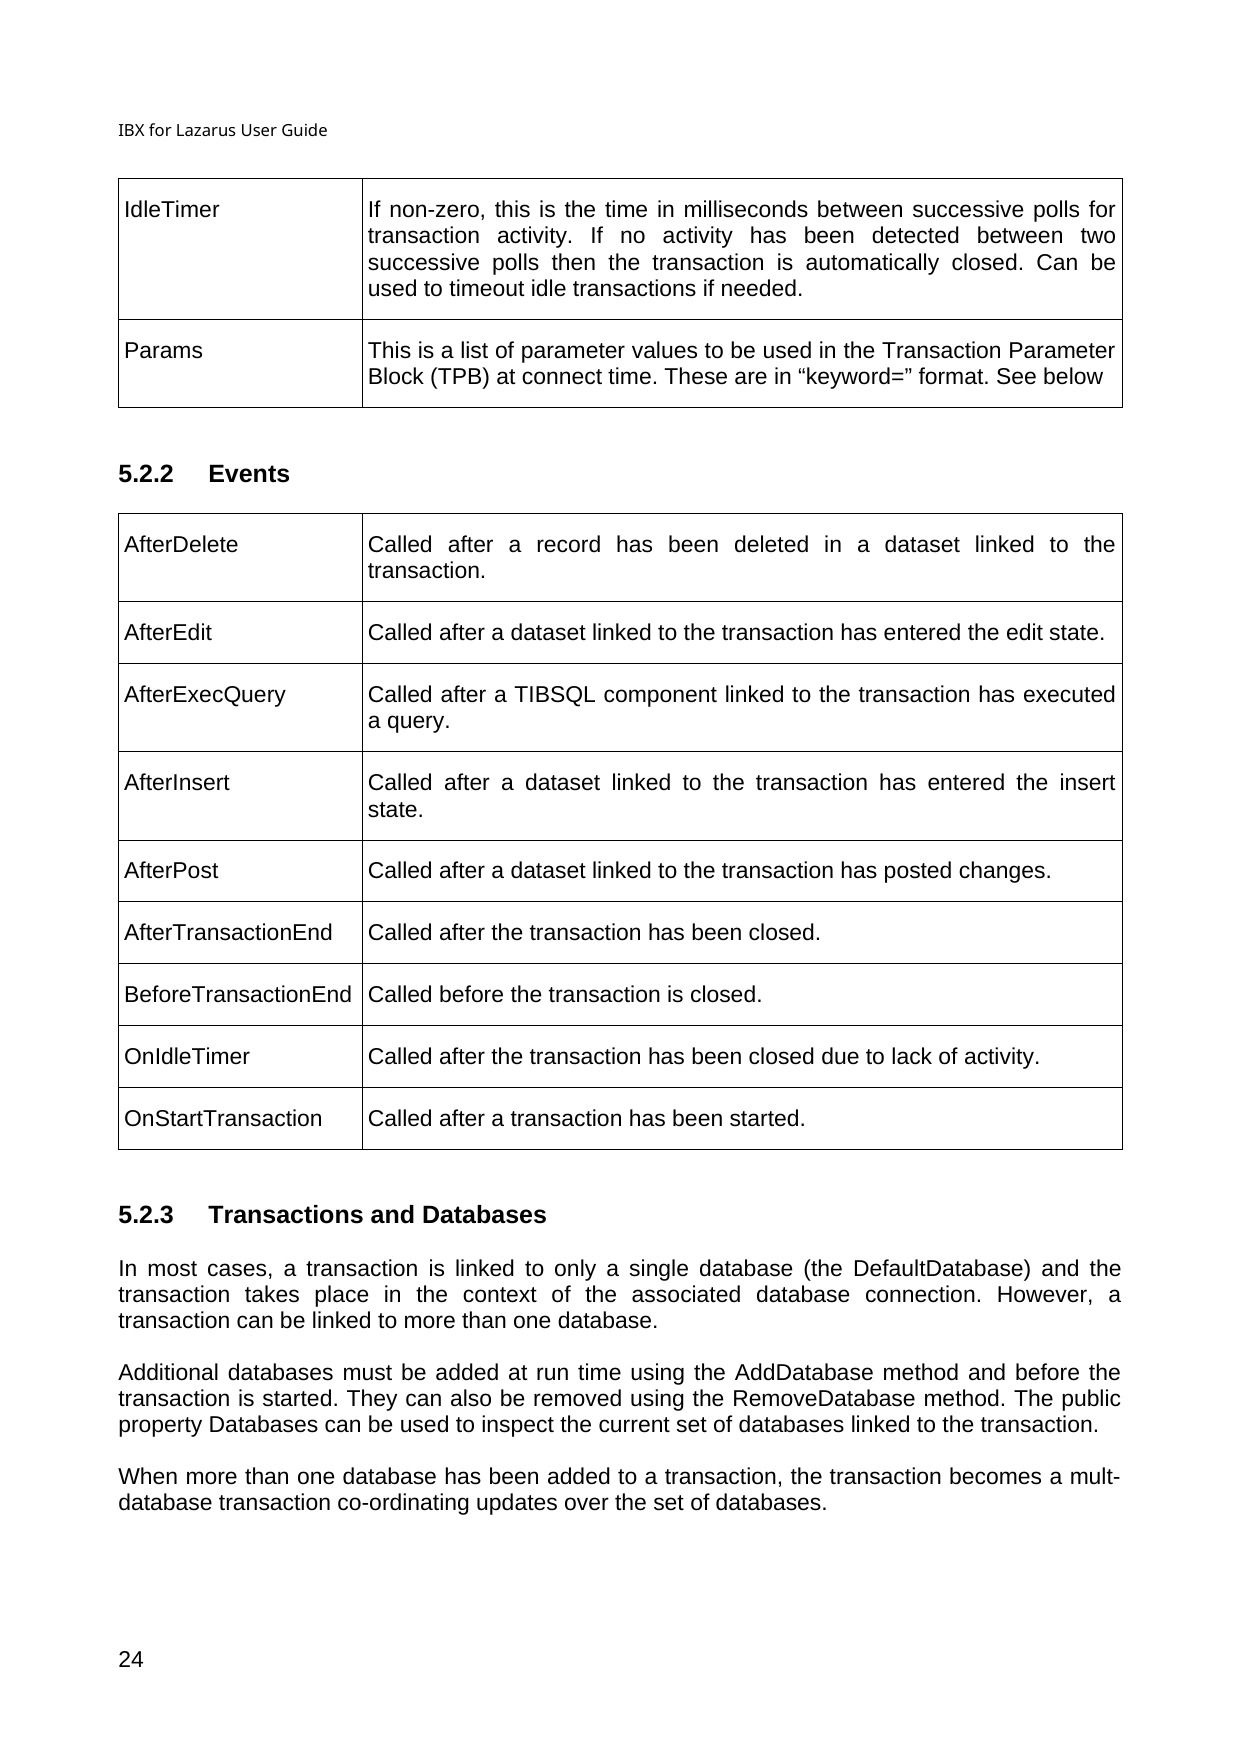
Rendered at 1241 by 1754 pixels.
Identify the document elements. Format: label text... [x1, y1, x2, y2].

table_cell AfterInsert [119, 752, 362, 839]
table_cell OnIdleTimer [119, 1026, 362, 1087]
table_header Called after a record has been deleted in a dataset linked to the transaction. [363, 514, 1122, 601]
table_cell If non-zero, this is the time in milliseconds between successive polls for transaction activity. If no activity has been detected between two successive polls then the transaction is automatically closed. Can be used to timeout idle transactions if needed. [363, 179, 1122, 319]
table_cell Called after a dataset linked to the transaction has posted changes. [363, 841, 1122, 901]
table_cell Called after a TIBSQL component linked to the transaction has executed a query. [363, 664, 1122, 751]
table_cell AfterTransactionEnd [119, 902, 362, 963]
table_cell Called after a dataset linked to the transaction has entered the edit state. [363, 602, 1122, 663]
table_cell Params [119, 320, 362, 407]
subtitle Events [118, 459, 1122, 487]
table_cell This is a list of parameter values to be used in the Transaction Parameter Block (TPB) at connect time. These are in “keyword=” format. See below [363, 320, 1122, 407]
table_cell OnStartTransaction [119, 1088, 362, 1149]
table_cell Called after a transaction has been started. [363, 1088, 1122, 1149]
table_cell AfterPost [119, 841, 362, 901]
table_cell IdleTimer [119, 179, 362, 319]
subtitle Transactions and Databases [118, 1200, 1122, 1229]
table_cell BeforeTransactionEnd [119, 964, 362, 1025]
table_cell Called after the transaction has been closed. [363, 902, 1122, 963]
text In most cases, a transaction is linked to only a single database (the DefaultDatabase) and the transaction takes place in the context of the associated database connection. However, a transaction can be linked to more than one database. [118, 1255, 1122, 1334]
table_cell AfterExecQuery [119, 664, 362, 751]
table_header AfterDelete [119, 514, 362, 601]
table_cell Called before the transaction is closed. [363, 964, 1122, 1025]
table_cell Called after a dataset linked to the transaction has entered the insert state. [363, 752, 1122, 839]
text When more than one database has been added to a transaction, the transaction becomes a mult-database transaction co-ordinating updates over the set of databases. [118, 1463, 1122, 1516]
table_cell AfterEdit [119, 602, 362, 663]
table_cell Called after the transaction has been closed due to lack of activity. [363, 1026, 1122, 1087]
text Additional databases must be added at run time using the AddDatabase method and before the transaction is started. They can also be removed using the RemoveDatabase method. The public property Databases can be used to inspect the current set of databases linked to the transaction. [118, 1359, 1122, 1438]
